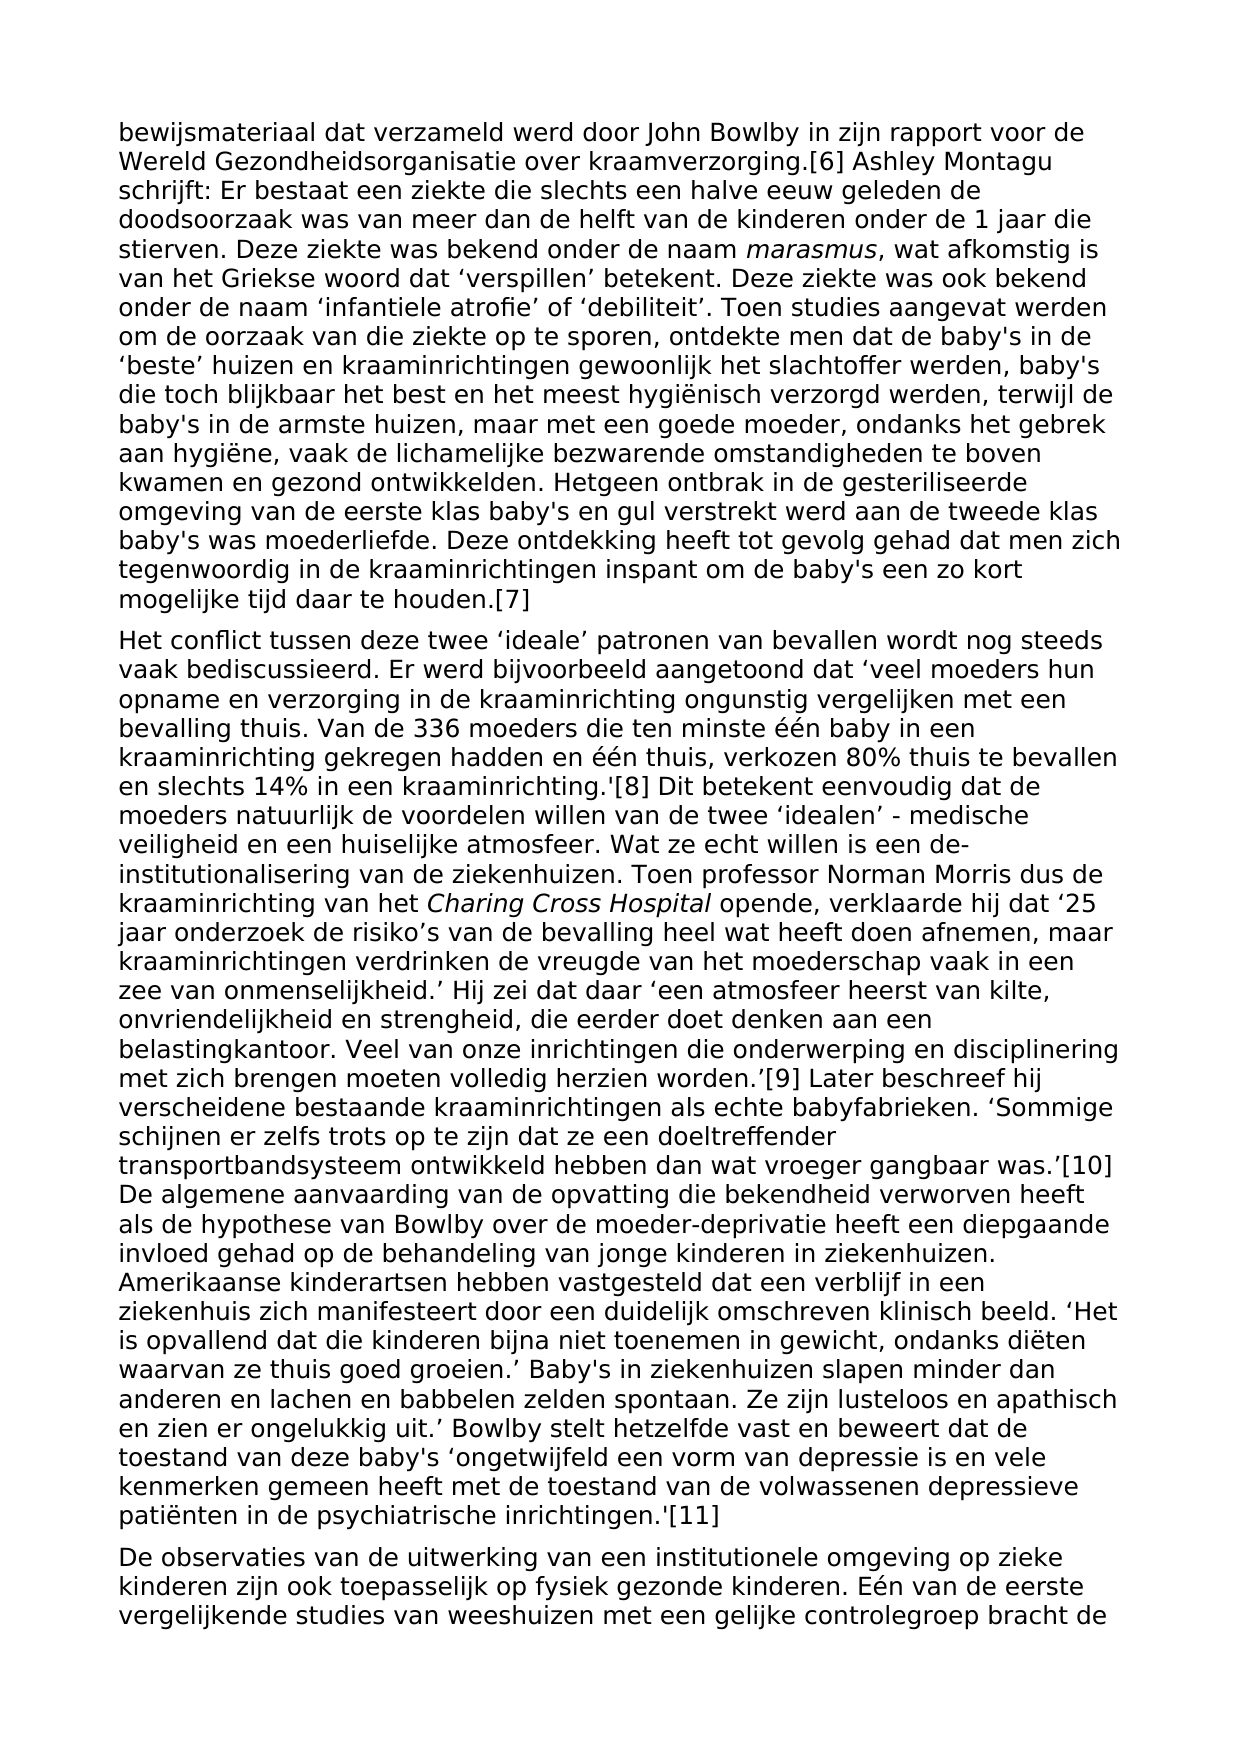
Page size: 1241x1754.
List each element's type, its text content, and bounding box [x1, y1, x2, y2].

text De observaties van de uitwerking van een institutionele omgeving op zieke kinderen zijn ook toepasselijk op fysiek gezonde kinderen. Eén van de eerste vergelijkende studies van weeshuizen met een gelijke controlegroep bracht de [118, 1543, 1122, 1631]
text Het conflict tussen deze twee ‘ideale’ patronen van bevallen wordt nog steeds vaak bediscussieerd. Er werd bijvoorbeeld aangetoond dat ‘veel moeders hun opname en verzorging in de kraaminrichting ongunstig vergelijken met een bevalling thuis. Van de 336 moeders die ten minste één baby in een kraaminrichting gekregen hadden en één thuis, verkozen 80% thuis te bevallen en slechts 14% in een kraaminrichting.'[8] Dit betekent eenvoudig dat de moeders natuurlijk de voordelen willen van de twee ‘idealen’ - medische veiligheid en een huiselijke atmosfeer. Wat ze echt willen is een de-institutionalisering van de ziekenhuizen. Toen professor Norman Morris dus de kraaminrichting van het Charing Cross Hospital opende, verklaarde hij dat ‘25 jaar onderzoek de risiko’s van de bevalling heel wat heeft doen afnemen, maar kraaminrichtingen verdrinken de vreugde van het moederschap vaak in een zee van onmenselijkheid.’ Hij zei dat daar ‘een atmosfeer heerst van kilte, onvriendelijkheid en strengheid, die eerder doet denken aan een belastingkantoor. Veel van onze inrichtingen die onderwerping en disciplinering met zich brengen moeten volledig herzien worden.’[9] Later beschreef hij verscheidene bestaande kraaminrichtingen als echte babyfabrieken. ‘Sommige schijnen er zelfs trots op te zijn dat ze een doeltreffender transportbandsysteem ontwikkeld hebben dan wat vroeger gangbaar was.’[10] De algemene aanvaarding van de opvatting die bekendheid verworven heeft als de hypothese van Bowlby over de moeder-deprivatie heeft een diepgaande invloed gehad op de behandeling van jonge kinderen in ziekenhuizen. Amerikaanse kinderartsen hebben vastgesteld dat een verblijf in een ziekenhuis zich manifesteert door een duidelijk omschreven klinisch beeld. ‘Het is opvallend dat die kinderen bijna niet toenemen in gewicht, ondanks diëten waarvan ze thuis goed groeien.’ Baby's in ziekenhuizen slapen minder dan anderen en lachen en babbelen zelden spontaan. Ze zijn lusteloos en apathisch en zien er ongelukkig uit.’ Bowlby stelt hetzelfde vast en beweert dat de toestand van deze baby's ‘ongetwijfeld een vorm van depressie is en vele kenmerken gemeen heeft met de toestand van de volwassenen depressieve patiënten in de psychiatrische inrichtingen.'[11] [118, 626, 1122, 1531]
text bewijsmateriaal dat verzameld werd door John Bowlby in zijn rapport voor de Wereld Gezondheidsorganisatie over kraamverzorging.[6] Ashley Montagu schrijft: Er bestaat een ziekte die slechts een halve eeuw geleden de doodsoorzaak was van meer dan de helft van de kinderen onder de 1 jaar die stierven. Deze ziekte was bekend onder de naam marasmus, wat afkomstig is van het Griekse woord dat ‘verspillen’ betekent. Deze ziekte was ook bekend onder de naam ‘infantiele atrofie’ of ‘debiliteit’. Toen studies aangevat werden om de oorzaak van die ziekte op te sporen, ontdekte men dat de baby's in de ‘beste’ huizen en kraaminrichtingen gewoonlijk het slachtoffer werden, baby's die toch blijkbaar het best en het meest hygiënisch verzorgd werden, terwijl de baby's in de armste huizen, maar met een goede moeder, ondanks het gebrek aan hygiëne, vaak de lichamelijke bezwarende omstandigheden te boven kwamen en gezond ontwikkelden. Hetgeen ontbrak in de gesteriliseerde omgeving van de eerste klas baby's en gul verstrekt werd aan de tweede klas baby's was moederliefde. Deze ontdekking heeft tot gevolg gehad dat men zich tegenwoordig in de kraaminrichtingen inspant om de baby's een zo kort mogelijke tijd daar te houden.[7] [118, 118, 1122, 614]
